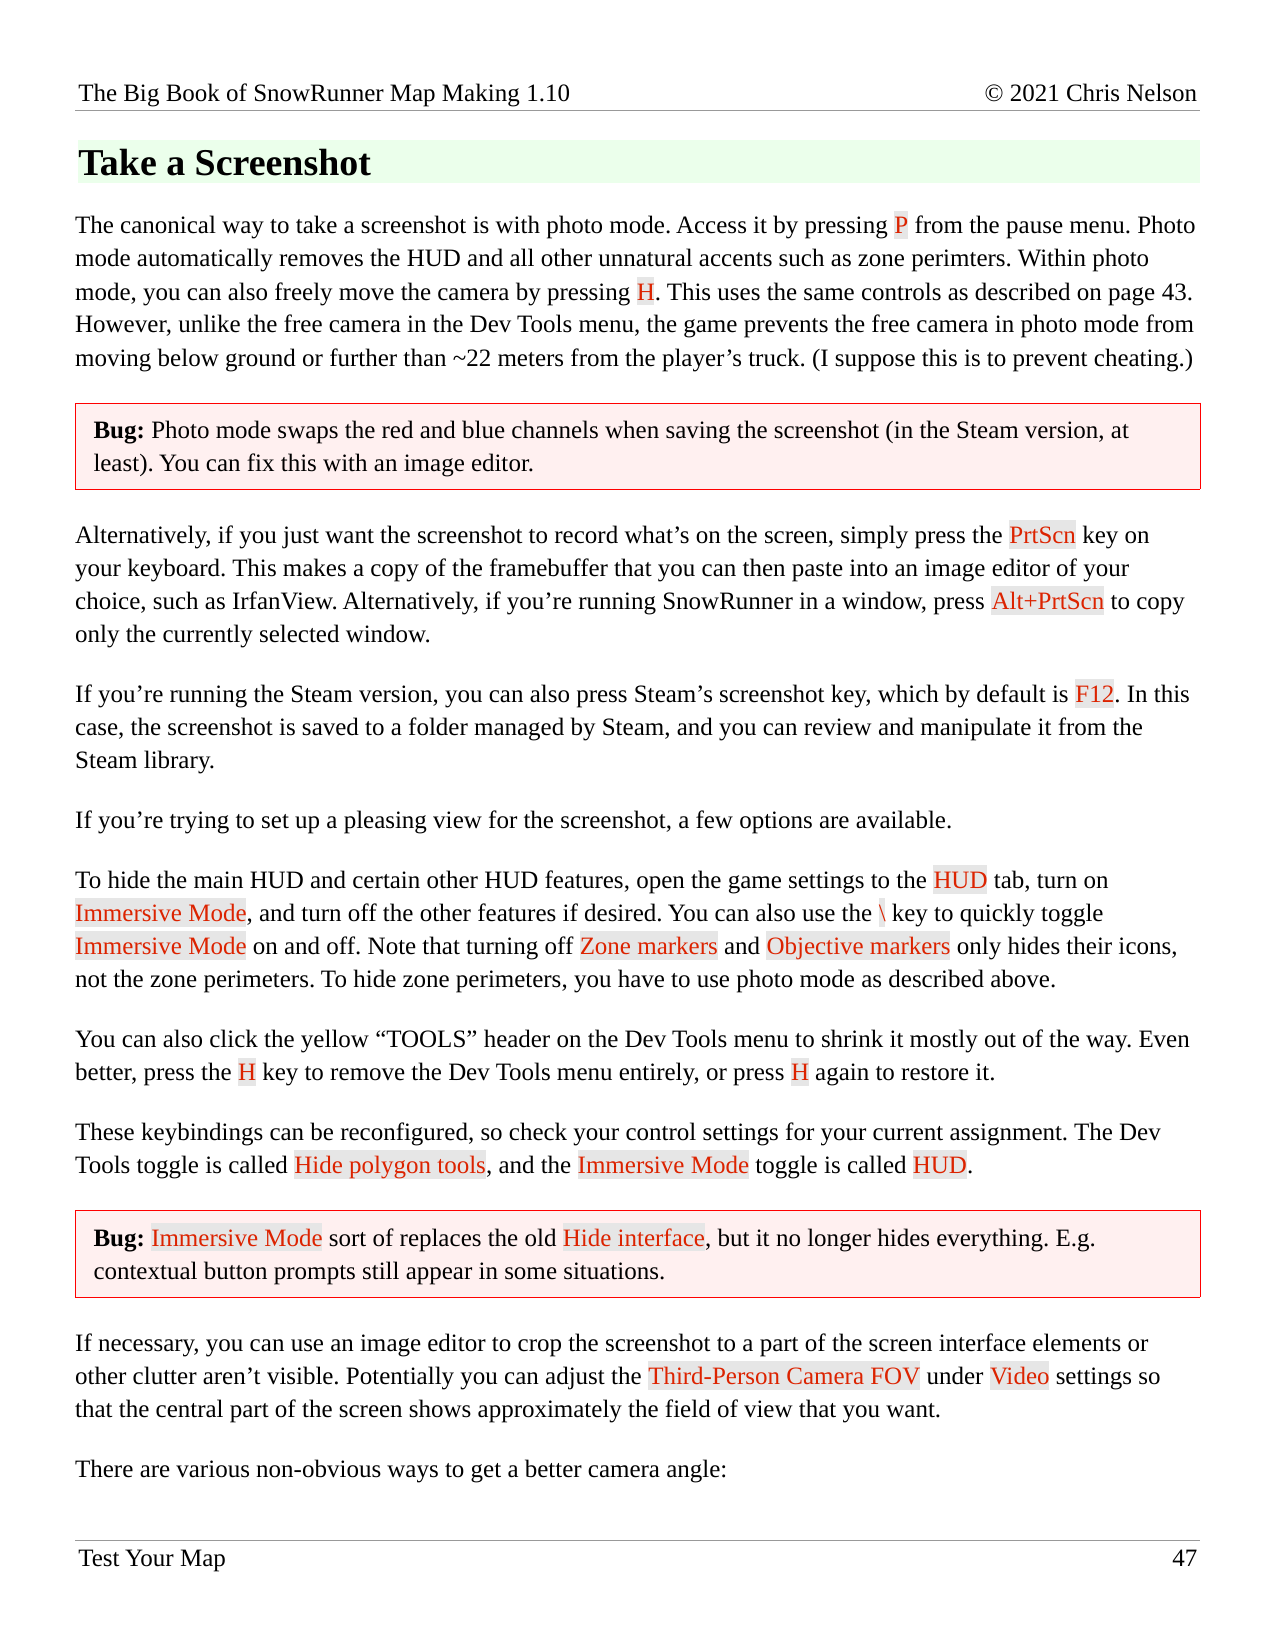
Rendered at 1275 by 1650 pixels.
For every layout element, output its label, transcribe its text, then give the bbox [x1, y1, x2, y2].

subtitle Take a Screenshot [78, 140, 1200, 183]
list Immersive Mode sort of replaces the old Hide interface, but it no longer hides everything. E.g. contextual button prompts still appear in some situations. [76, 1211, 1200, 1297]
text There are various non-obvious ways to get a better camera angle: [75, 1454, 1200, 1483]
text If you’re trying to set up a pleasing view for the screenshot, a few options are available. [75, 805, 1200, 834]
text To hide the main HUD and certain other HUD features, open the game settings to the HUD tab, turn on Immersive Mode, and turn off the other features if desired. You can also use the \ key to quickly toggle Immersive Mode on and off. Note that turning off Zone markers and Objective markers only hides their icons, not the zone perimeters. To hide zone perimeters, you have to use photo mode as described above. [75, 865, 1200, 993]
text If necessary, you can use an image editor to crop the screenshot to a part of the screen interface elements or other clutter aren’t visible. Potentially you can adjust the Third-Person Camera FOV under Video settings so that the central part of the screen shows approximately the field of view that you want. [75, 1328, 1200, 1423]
text The canonical way to take a screenshot is with photo mode. Access it by pressing P from the pause menu. Photo mode automatically removes the HUD and all other unnatural accents such as zone perimters. Within photo mode, you can also freely move the camera by pressing H. This uses the same controls as described on page 43. However, unlike the free camera in the Dev Tools menu, the game prevents the free camera in photo mode from moving below ground or further than ~22 meters from the player’s truck. (I suppose this is to prevent cheating.) [75, 211, 1200, 371]
text If you’re running the Steam version, you can also press Steam’s screenshot key, which by default is F12. In this case, the screenshot is saved to a folder managed by Steam, and you can review and manipulate it from the Steam library. [75, 679, 1200, 774]
text These keybindings can be reconfigured, so check your control settings for your current assignment. The Dev Tools toggle is called Hide polygon tools, and the Immersive Mode toggle is called HUD. [75, 1117, 1200, 1179]
text You can also click the yellow “TOOLS” header on the Dev Tools menu to shrink it mostly out of the way. Even better, press the H key to remove the Dev Tools menu entirely, or press H again to restore it. [75, 1024, 1200, 1086]
text Alternatively, if you just want the screenshot to record what’s on the screen, simply press the PrtScn key on your keyboard. This makes a copy of the framebuffer that you can then paste into an image editor of your choice, such as IrfanView. Alternatively, if you’re running SnowRunner in a window, press Alt+PrtScn to copy only the currently selected window. [75, 520, 1200, 648]
list Photo mode swaps the red and blue channels when saving the screenshot (in the Steam version, at least). You can fix this with an image editor. [76, 404, 1200, 489]
